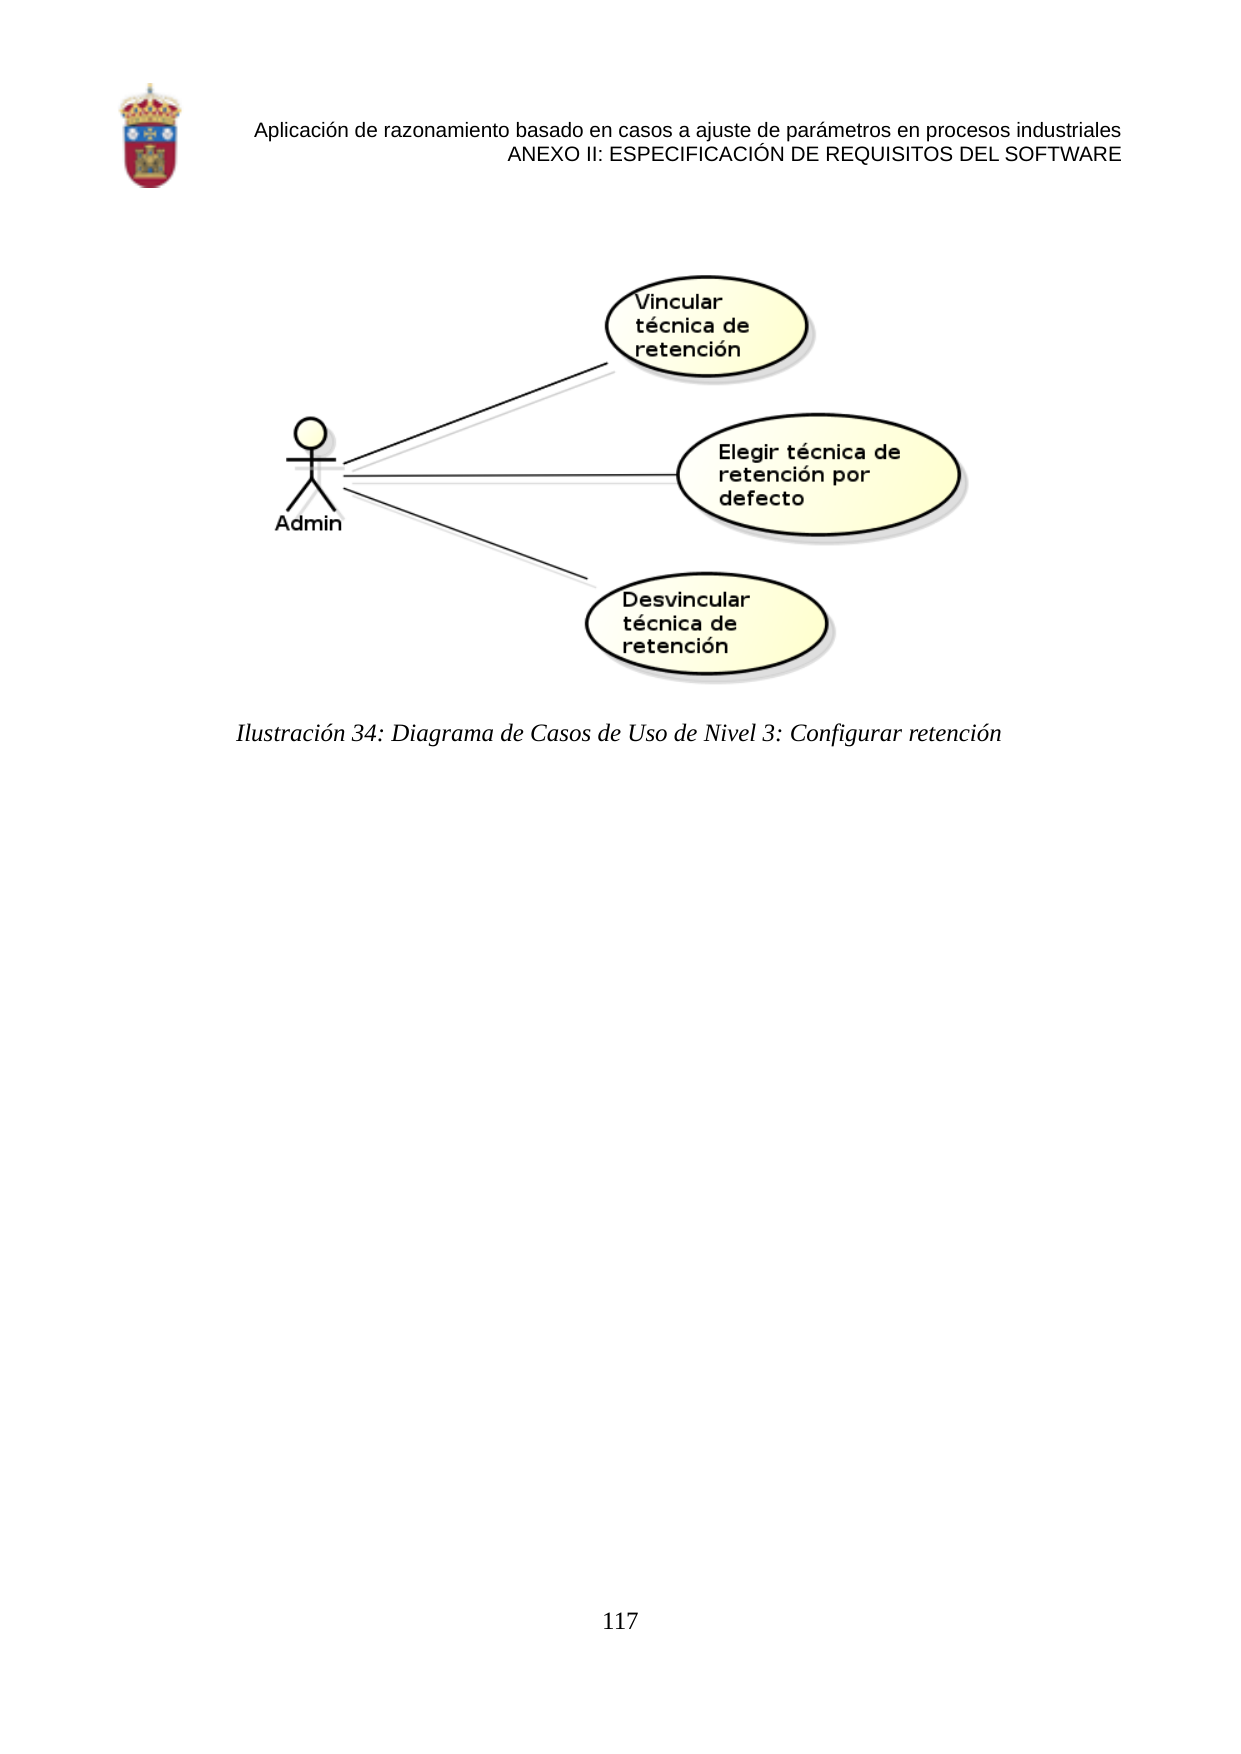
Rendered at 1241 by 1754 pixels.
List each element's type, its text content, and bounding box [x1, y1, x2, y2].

text Ilustración 34: Diagrama de Casos de Uso de Nivel 3: Configurar retención [203, 707, 1037, 747]
picture [246, 250, 995, 707]
picture [117, 83, 184, 188]
